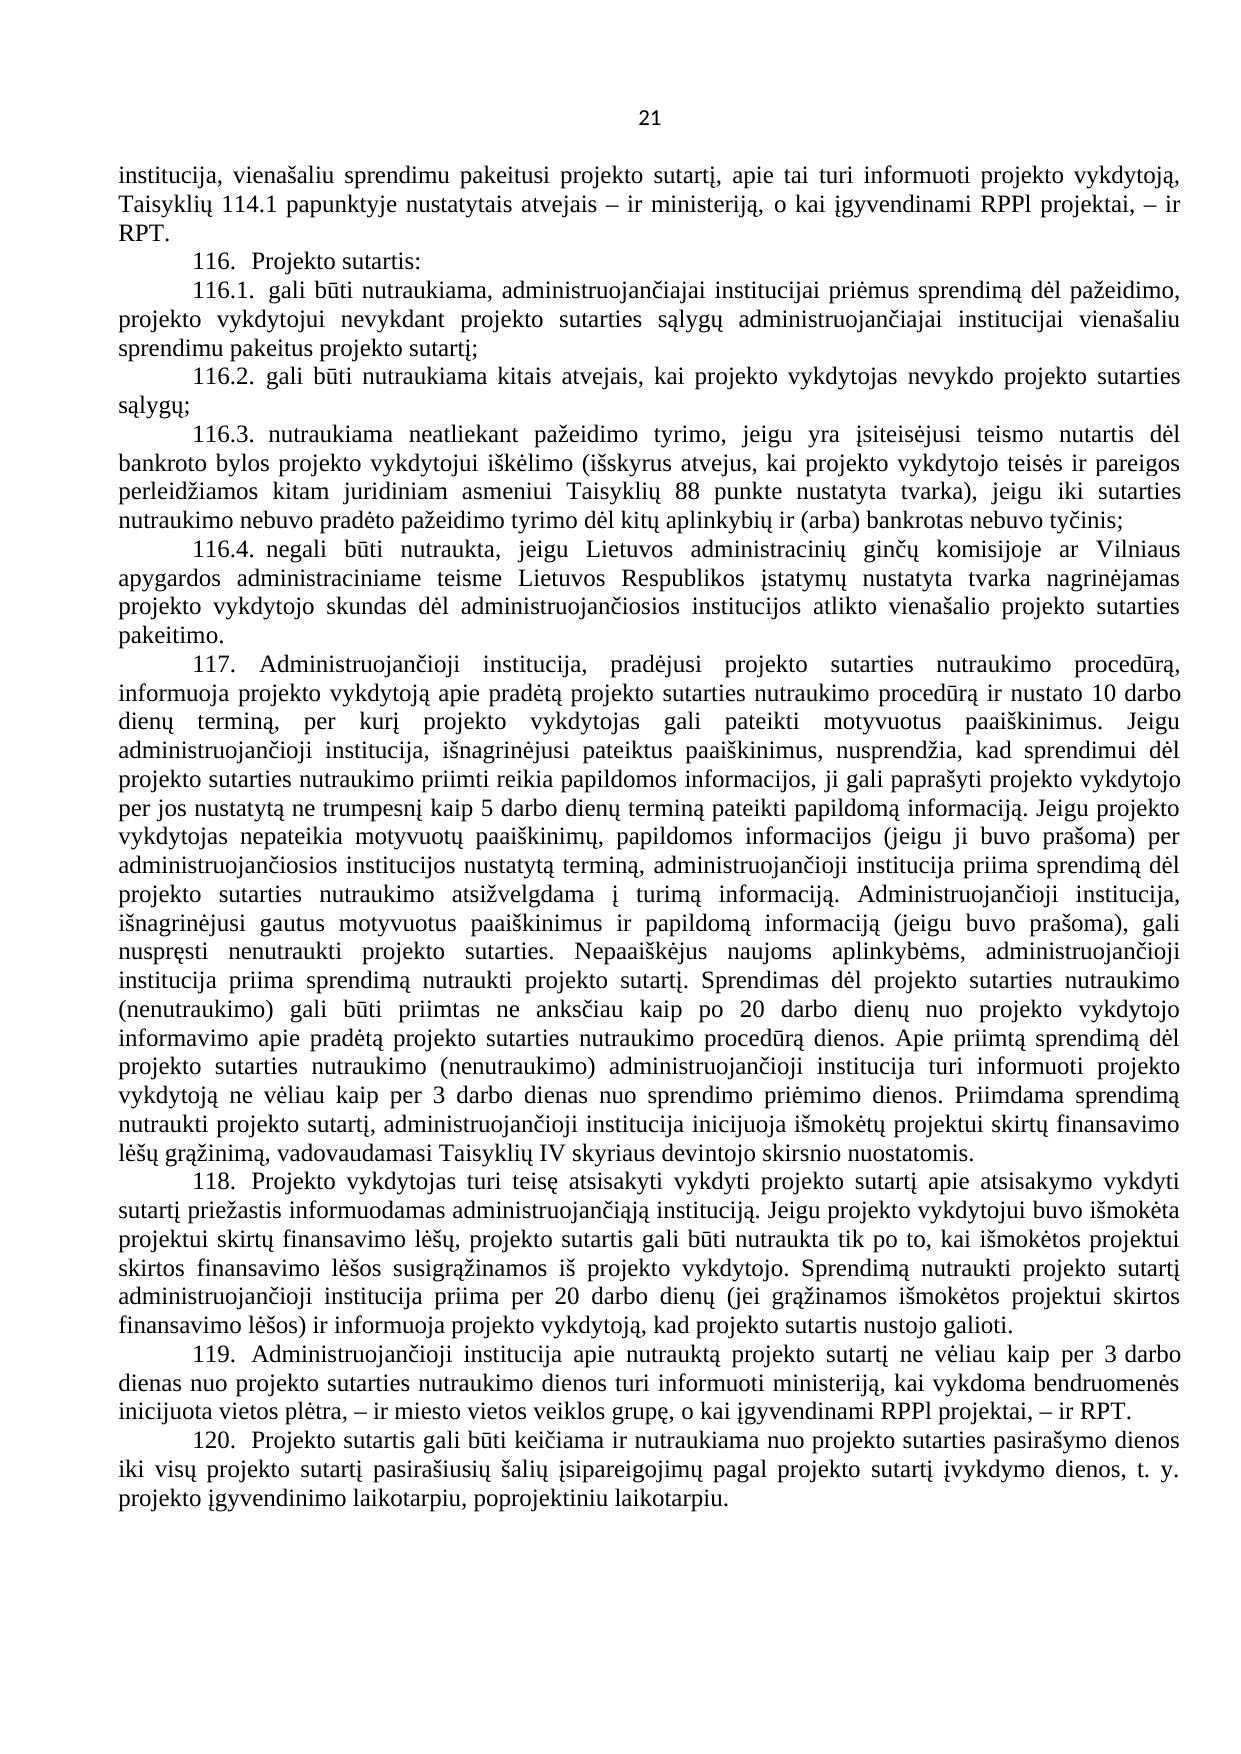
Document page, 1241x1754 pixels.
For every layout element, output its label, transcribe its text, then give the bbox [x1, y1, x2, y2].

text 120. Projekto sutartis gali būti keičiama ir nutraukiama nuo projekto sutarties pasirašymo dienos iki visų projekto sutartį pasirašiusių šalių įsipareigojimų pagal projekto sutartį įvykdymo dienos, t. y. projekto įgyvendinimo laikotarpiu, poprojektiniu laikotarpiu. [118, 1425, 1181, 1511]
text 116.4. negali būti nutraukta, jeigu Lietuvos administracinių ginčų komisijoje ar Vilniaus apygardos administraciniame teisme Lietuvos Respublikos įstatymų nustatyta tvarka nagrinėjamas projekto vykdytojo skundas dėl administruojančiosios institucijos atlikto vienašalio projekto sutarties pakeitimo. [118, 534, 1181, 649]
text institucija, vienašaliu sprendimu pakeitusi projekto sutartį, apie tai turi informuoti projekto vykdytoją, Taisyklių 114.1 papunktyje nustatytais atvejais – ir ministeriją, o kai įgyvendinami RPPl projektai, – ir RPT. [118, 160, 1181, 246]
text 116.2. gali būti nutraukiama kitais atvejais, kai projekto vykdytojas nevykdo projekto sutarties sąlygų; [118, 361, 1181, 419]
text 116. Projekto sutartis: [118, 246, 1181, 275]
text 116.3. nutraukiama neatliekant pažeidimo tyrimo, jeigu yra įsiteisėjusi teismo nutartis dėl bankroto bylos projekto vykdytojui iškėlimo (išskyrus atvejus, kai projekto vykdytojo teisės ir pareigos perleidžiamos kitam juridiniam asmeniui Taisyklių 88 punkte nustatyta tvarka), jeigu iki sutarties nutraukimo nebuvo pradėto pažeidimo tyrimo dėl kitų aplinkybių ir (arba) bankrotas nebuvo tyčinis; [118, 419, 1181, 534]
text 117. Administruojančioji institucija, pradėjusi projekto sutarties nutraukimo procedūrą, informuoja projekto vykdytoją apie pradėtą projekto sutarties nutraukimo procedūrą ir nustato 10 darbo dienų terminą, per kurį projekto vykdytojas gali pateikti motyvuotus paaiškinimus. Jeigu administruojančioji institucija, išnagrinėjusi pateiktus paaiškinimus, nusprendžia, kad sprendimui dėl projekto sutarties nutraukimo priimti reikia papildomos informacijos, ji gali paprašyti projekto vykdytojo per jos nustatytą ne trumpesnį kaip 5 darbo dienų terminą pateikti papildomą informaciją. Jeigu projekto vykdytojas nepateikia motyvuotų paaiškinimų, papildomos informacijos (jeigu ji buvo prašoma) per administruojančiosios institucijos nustatytą terminą, administruojančioji institucija priima sprendimą dėl projekto sutarties nutraukimo atsižvelgdama į turimą informaciją. Administruojančioji institucija, išnagrinėjusi gautus motyvuotus paaiškinimus ir papildomą informaciją (jeigu buvo prašoma), gali nuspręsti nenutraukti projekto sutarties. Nepaaiškėjus naujoms aplinkybėms, administruojančioji institucija priima sprendimą nutraukti projekto sutartį. Sprendimas dėl projekto sutarties nutraukimo (nenutraukimo) gali būti priimtas ne anksčiau kaip po 20 darbo dienų nuo projekto vykdytojo informavimo apie pradėtą projekto sutarties nutraukimo procedūrą dienos. Apie priimtą sprendimą dėl projekto sutarties nutraukimo (nenutraukimo) administruojančioji institucija turi informuoti projekto vykdytoją ne vėliau kaip per 3 darbo dienas nuo sprendimo priėmimo dienos. Priimdama sprendimą nutraukti projekto sutartį, administruojančioji institucija inicijuoja išmokėtų projektui skirtų finansavimo lėšų grąžinimą, vadovaudamasi Taisyklių IV skyriaus devintojo skirsnio nuostatomis. [118, 649, 1181, 1166]
text 119. Administruojančioji institucija apie nutrauktą projekto sutartį ne vėliau kaip per 3 darbo dienas nuo projekto sutarties nutraukimo dienos turi informuoti ministeriją, kai vykdoma bendruomenės inicijuota vietos plėtra, – ir miesto vietos veiklos grupę, o kai įgyvendinami RPPl projektai, – ir RPT. [118, 1339, 1181, 1425]
text 118. Projekto vykdytojas turi teisę atsisakyti vykdyti projekto sutartį apie atsisakymo vykdyti sutartį priežastis informuodamas administruojančiąją instituciją. Jeigu projekto vykdytojui buvo išmokėta projektui skirtų finansavimo lėšų, projekto sutartis gali būti nutraukta tik po to, kai išmokėtos projektui skirtos finansavimo lėšos susigrąžinamos iš projekto vykdytojo. Sprendimą nutraukti projekto sutartį administruojančioji institucija priima per 20 darbo dienų (jei grąžinamos išmokėtos projektui skirtos finansavimo lėšos) ir informuoja projekto vykdytoją, kad projekto sutartis nustojo galioti. [118, 1166, 1181, 1339]
text 116.1. gali būti nutraukiama, administruojančiajai institucijai priėmus sprendimą dėl pažeidimo, projekto vykdytojui nevykdant projekto sutarties sąlygų administruojančiajai institucijai vienašaliu sprendimu pakeitus projekto sutartį; [118, 275, 1181, 361]
